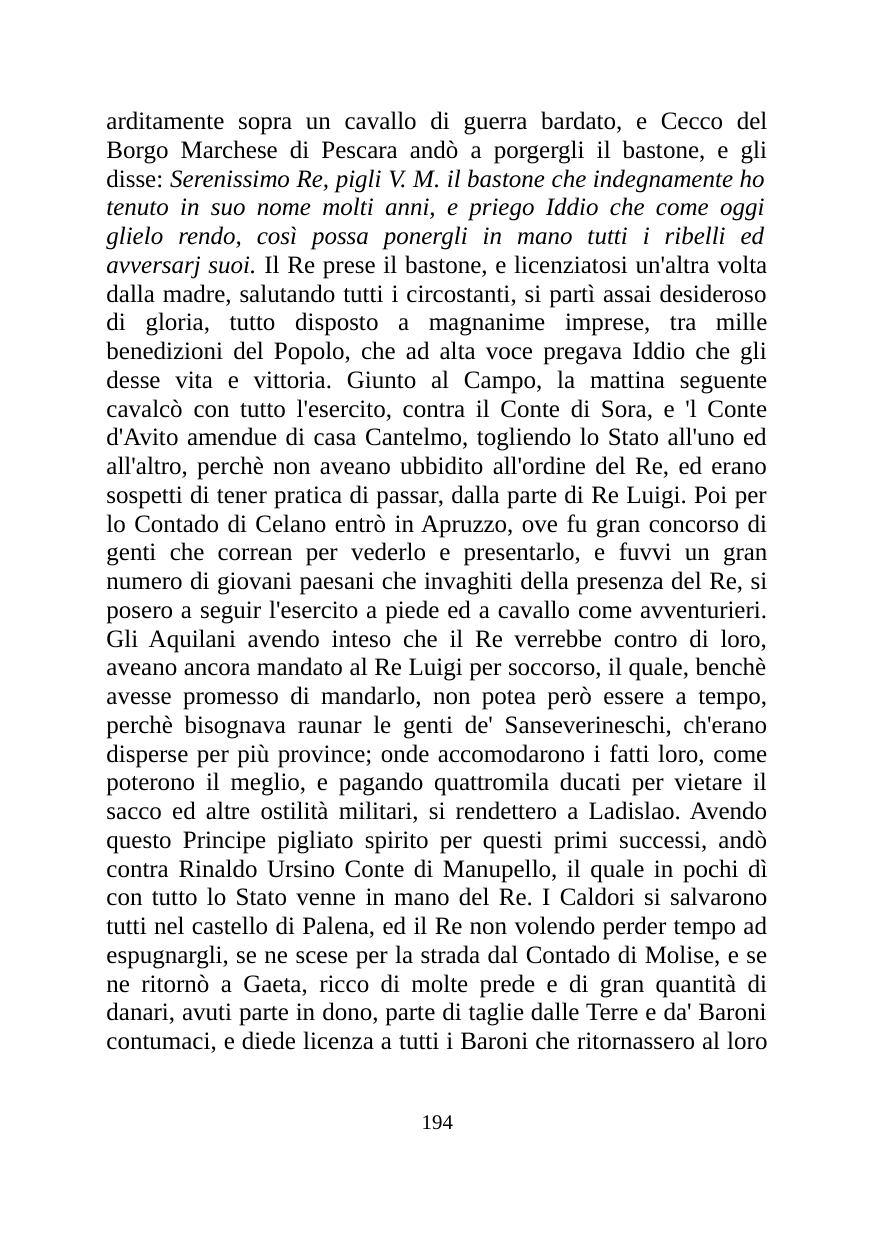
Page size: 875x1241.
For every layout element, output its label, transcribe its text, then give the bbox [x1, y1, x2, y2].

text arditamente sopra un cavallo di guerra bardato, e Cecco del Borgo Marchese di Pescara andò a porgergli il bastone, e gli disse: Serenissimo Re, pigli V. M. il bastone che indegnamente ho tenuto in suo nome molti anni, e priego Iddio che come oggi glielo rendo, così possa ponergli in mano tutti i ribelli ed avversarj suoi. Il Re prese il bastone, e licenziatosi un'altra volta dalla madre, salutando tutti i circostanti, si partì assai desideroso di gloria, tutto disposto a magnanime imprese, tra mille benedizioni del Popolo, che ad alta voce pregava Iddio che gli desse vita e vittoria. Giunto al Campo, la mattina seguente cavalcò con tutto l'esercito, contra il Conte di Sora, e 'l Conte d'Avito amendue di casa Cantelmo, togliendo lo Stato all'uno ed all'altro, perchè non aveano ubbidito all'ordine del Re, ed erano sospetti di tener pratica di passar, dalla parte di Re Luigi. Poi per lo Contado di Celano entrò in Apruzzo, ove fu gran concorso di genti che correan per vederlo e presentarlo, e fuvvi un gran numero di giovani paesani che invaghiti della presenza del Re, si posero a seguir l'esercito a piede ed a cavallo come avventurieri. Gli Aquilani avendo inteso che il Re verrebbe contro di loro, aveano ancora mandato al Re Luigi per soccorso, il quale, benchè avesse promesso di mandarlo, non potea però essere a tempo, perchè bisognava raunar le genti de' Sanseverineschi, ch'erano disperse per più province; onde accomodarono i fatti loro, come poterono il meglio, e pagando quattromila ducati per vietare il sacco ed altre ostilità militari, si rendettero a Ladislao. Avendo questo Principe pigliato spirito per questi primi successi, andò contra Rinaldo Ursino Conte di Manupello, il quale in pochi dì con tutto lo Stato venne in mano del Re. I Caldori si salvarono tutti nel castello di Palena, ed il Re non volendo perder tempo ad espugnargli, se ne scese per la strada dal Contado di Molise, e se ne ritornò a Gaeta, ricco di molte prede e di gran quantità di danari, avuti parte in dono, parte di taglie dalle Terre e da' Baroni contumaci, e diede licenza a tutti i Baroni che ritornassero al loro [106, 106, 768, 1055]
